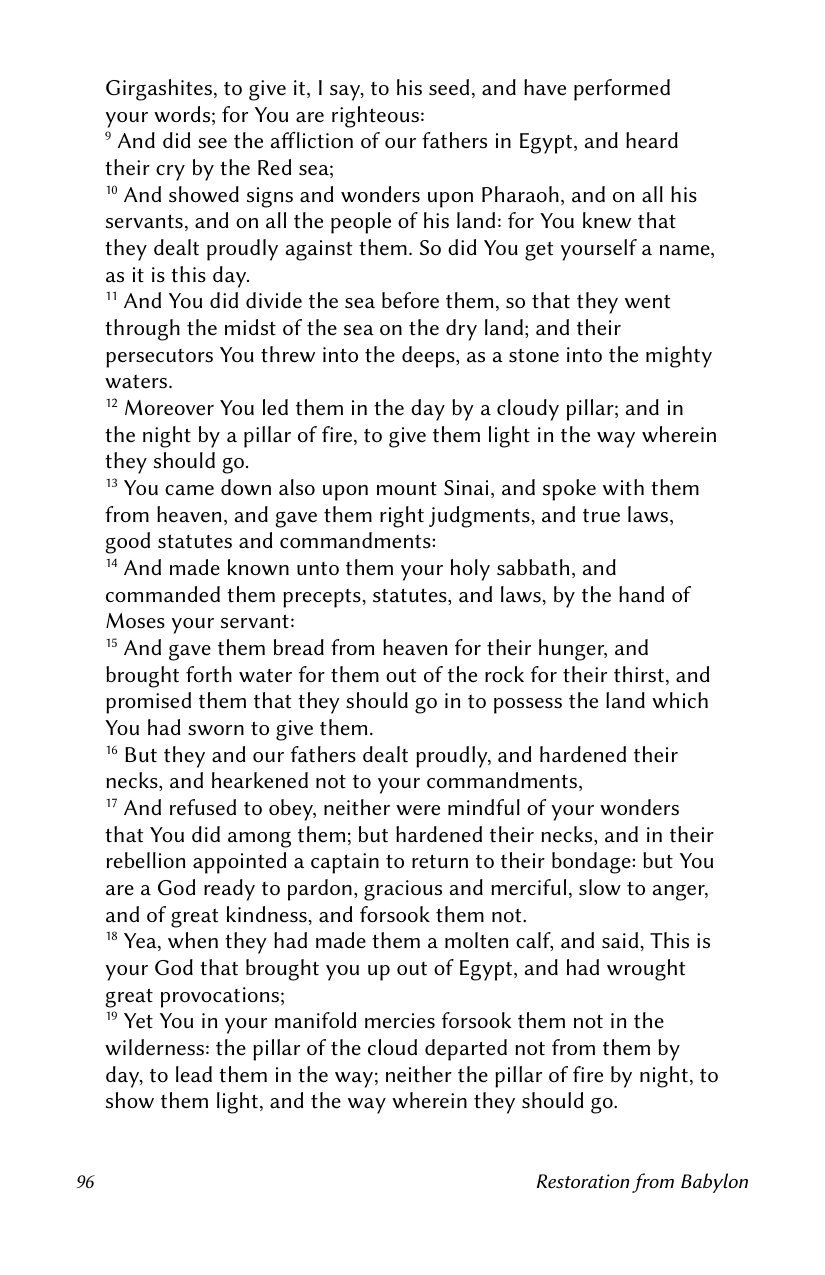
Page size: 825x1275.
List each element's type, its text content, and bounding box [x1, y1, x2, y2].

text 11 And You did divide the sea before them, so that they went through the midst of the sea on the dry land; and their persecutors You threw into the deeps, as a stone into the mighty waters. [105, 288, 720, 394]
text 16 But they and our fathers dealt proudly, and hardened their necks, and hearkened not to your commandments, [105, 742, 720, 794]
text 19 Yet You in your manifold mercies forsook them not in the wilderness: the pillar of the cloud departed not from them by day, to lead them in the way; neither the pillar of fire by night, to show them light, and the way wherein they should go. [105, 1008, 720, 1114]
text Girgashites, to give it, I say, to his seed, and have performed your words; for You are righteous: [105, 75, 720, 128]
text 10 And showed signs and wonders upon Pharaoh, and on all his servants, and on all the people of his land: for You knew that they dealt proudly against them. So did You get yourself a name, as it is this day. [105, 182, 720, 288]
text 9 And did see the affliction of our fathers in Egypt, and heard their cry by the Red sea; [105, 128, 720, 181]
text 14 And made known unto them your holy sabbath, and commanded them precepts, statutes, and laws, by the hand of Moses your servant: [105, 555, 720, 634]
text 17 And refused to obey, neither were mindful of your wonders that You did among them; but hardened their necks, and in their rebellion appointed a captain to return to their bondage: but You are a God ready to pardon, gracious and merciful, slow to anger, and of great kindness, and forsook them not. [105, 795, 720, 928]
text 13 You came down also upon mount Sinai, and spoke with them from heaven, and gave them right judgments, and true laws, good statutes and commandments: [105, 475, 720, 554]
text 15 And gave them bread from heaven for their hunger, and brought forth water for them out of the rock for their thirst, and promised them that they should go in to possess the land which You had sworn to give them. [105, 635, 720, 741]
text 12 Moreover You led them in the day by a cloudy pillar; and in the night by a pillar of fire, to give them light in the way wherein they should go. [105, 395, 720, 474]
text 18 Yea, when they had made them a molten calf, and said, This is your God that brought you up out of Egypt, and had wrought great provocations; [105, 928, 720, 1008]
